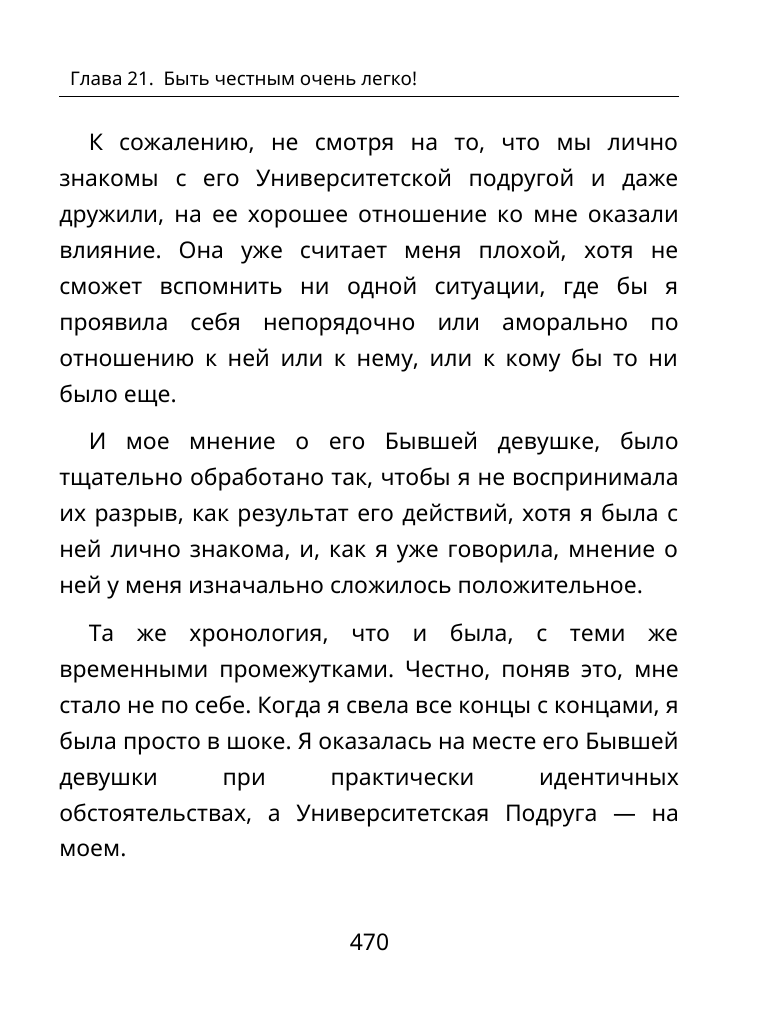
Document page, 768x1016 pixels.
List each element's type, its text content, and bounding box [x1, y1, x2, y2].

text К сожалению, не смотря на то, что мы лично знакомы с его Университетской подругой и даже дружили, на ее хорошее отношение ко мне оказали влияние. Она уже считает меня плохой, хотя не сможет вспомнить ни одной ситуации, где бы я проявила себя непорядочно или аморально по отношению к ней или к нему, или к кому бы то ни было еще. [59, 126, 679, 409]
text Та же хронология, что и была, с теми же временными промежутками. Честно, поняв это, мне стало не по себе. Когда я свела все концы с концами, я была просто в шоке. Я оказалась на месте его Бывшей девушки при практически идентичных обстоятельствах, а Университетская Подруга — на моем. [59, 617, 679, 864]
text И мое мнение о его Бывшей девушке, было тщательно обработано так, чтобы я не воспринимала их разрыв, как результат его действий, хотя я была с ней лично знакома, и, как я уже говорила, мнение о ней у меня изначально сложилось положительное. [59, 425, 679, 600]
